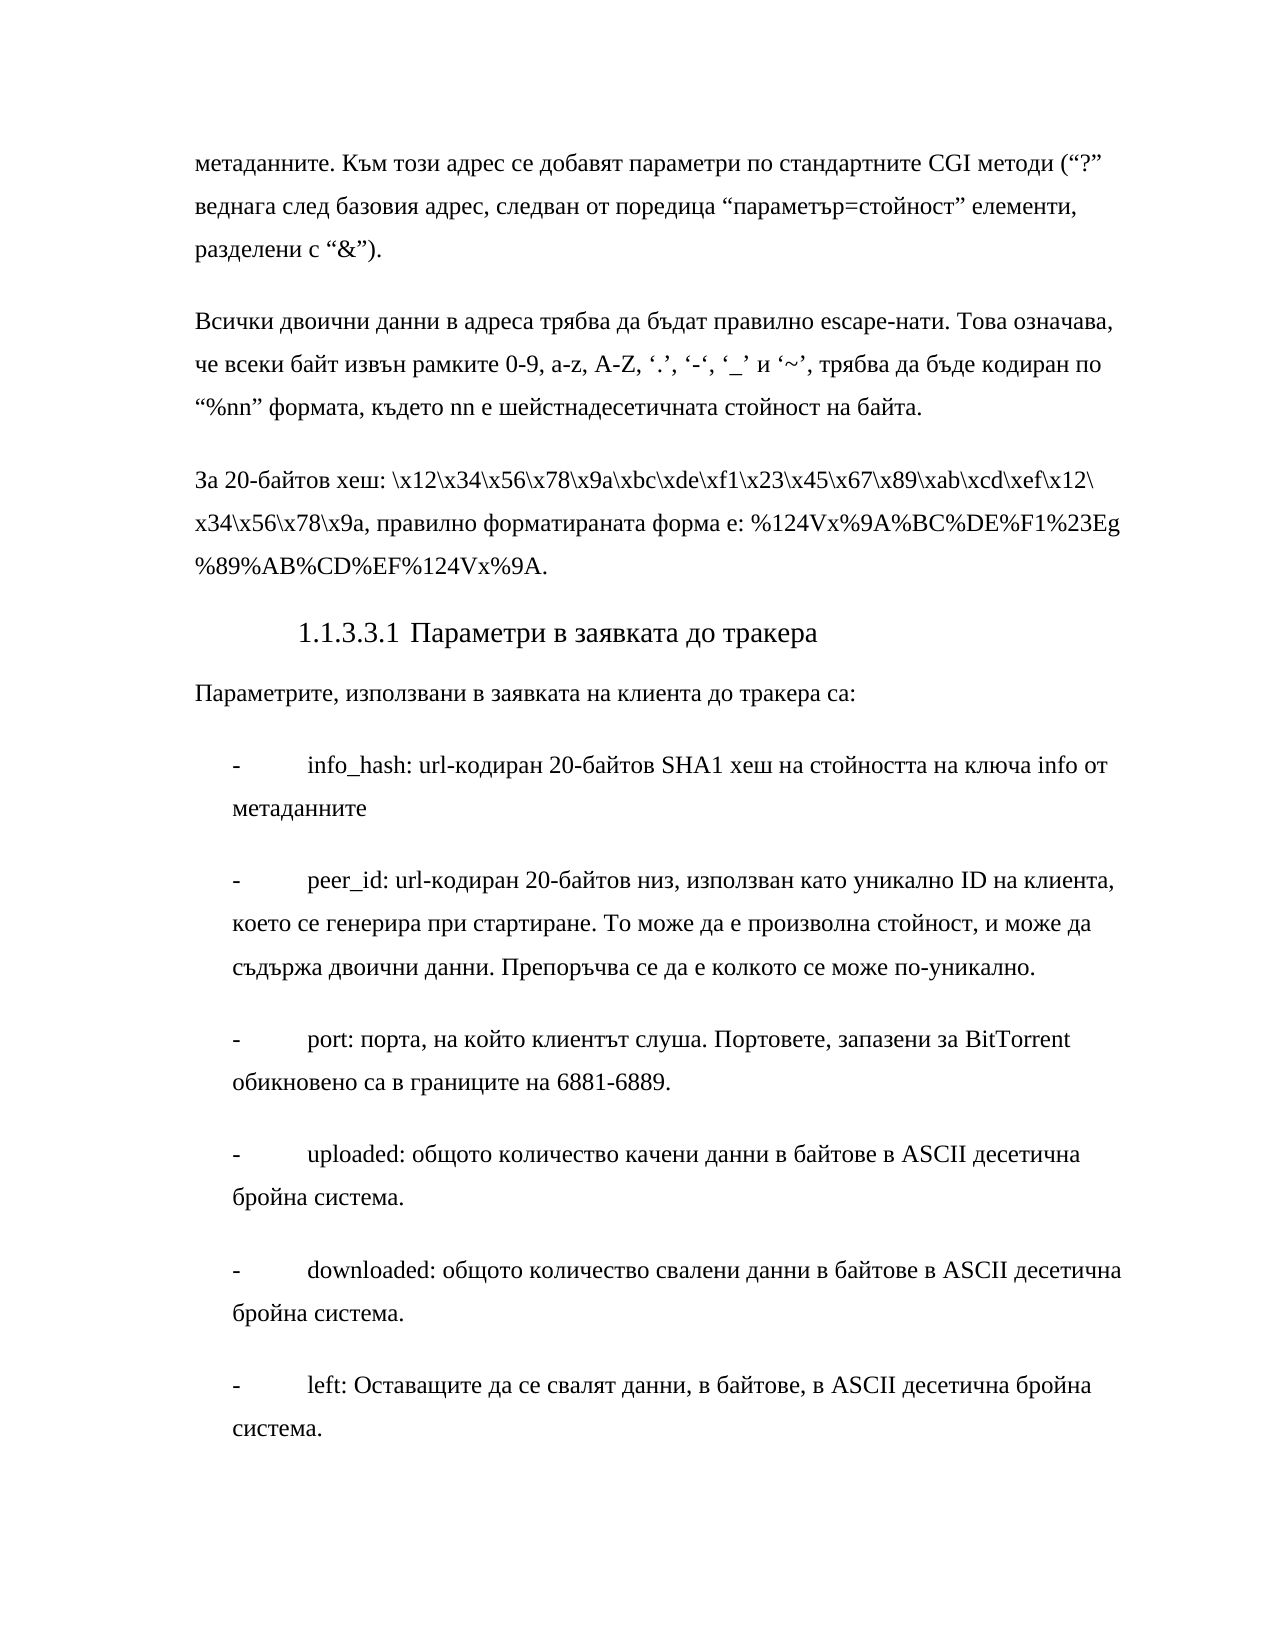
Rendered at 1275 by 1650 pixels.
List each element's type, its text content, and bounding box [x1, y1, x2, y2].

text метаданните. Към този адрес се добавят параметри по стандартните CGI методи (“?” веднага след базовия адрес, следван от поредица “параметър=стойност” елементи, разделени с “&”). [194, 148, 1127, 263]
subtitle Параметри в заявката до тракера [298, 615, 1127, 648]
list info_hash: url-кодиран 20-байтов SHA1 хеш на стойността на ключа info от метаданните [232, 750, 1127, 822]
list peer_id: url-кодиран 20-байтов низ, използван като уникално ID на клиента, което се генерира при стартиране. То може да е произволна стойност, и може да съдържа двоични данни. Препоръчва се да е колкото се може по-уникално. [232, 865, 1127, 980]
text Всички двоични данни в адреса трябва да бъдат правилно escape-нати. Това означава, че всеки байт извън рамките 0-9, a-z, A-Z, ‘.’, ‘-‘, ‘_’ и ‘~’, трябва да бъде кодиран по “%nn” формата, където nn е шейстнадесетичната стойност на байта. [194, 306, 1127, 421]
text За 20-байтов хеш: \x12\x34\x56\x78\x9a\xbc\xde\xf1\x23\x45\x67\x89\xab\xcd\xef\x12\x34\x56\x78\x9a, правилно форматираната форма е: %124Vx%9A%BC%DE%F1%23Eg%89%AB%CD%EF%124Vx%9A. [194, 465, 1127, 580]
list left: Оставащите да се свалят данни, в байтове, в ASCII десетична бройна система. [232, 1370, 1127, 1442]
list uploaded: общото количество качени данни в байтове в ASCII десетична бройна система. [232, 1139, 1127, 1211]
text Параметрите, използвани в заявката на клиента до тракера са: [194, 678, 1127, 706]
list downloaded: общото количество свалени данни в байтове в ASCII десетична бройна система. [232, 1255, 1127, 1327]
list port: порта, на който клиентът слуша. Портовете, запазени за BitTorrent обикновено са в границите на 6881-6889. [232, 1024, 1127, 1096]
